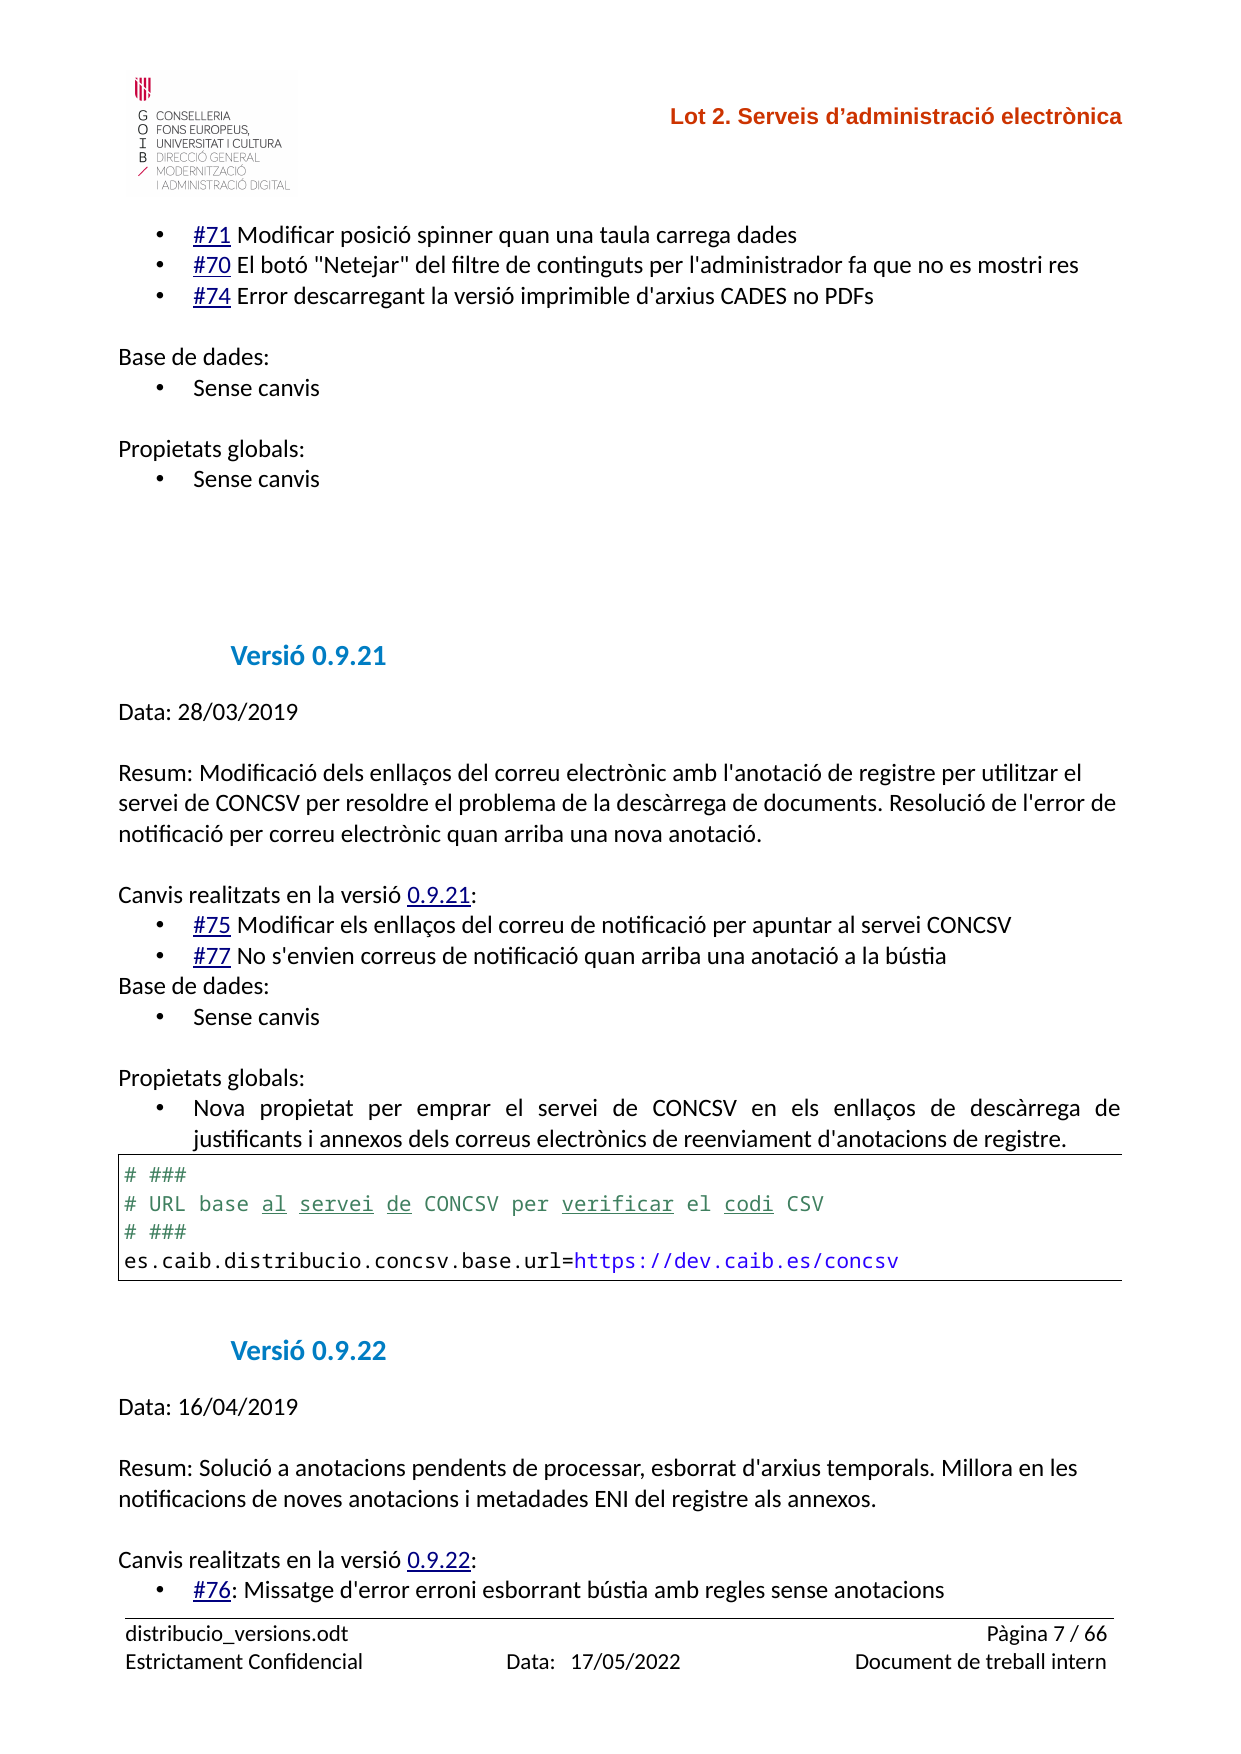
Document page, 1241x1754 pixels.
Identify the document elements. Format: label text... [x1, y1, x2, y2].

text Base de dades: [118, 971, 1122, 1001]
text Propietats globals: [118, 433, 1122, 463]
table_header # ### # URL base al servei de CONCSV per verificar el codi CSV # ### es.caib.distribucio.concsv.base.url=https://dev.caib.es/concsv [119, 1155, 1122, 1280]
list #75 Modificar els enllaços del correu de notificació per apuntar al servei CONCSV [156, 909, 1122, 940]
list #70 El botó "Netejar" del filtre de continguts per l'administrador fa que no es mostri res [156, 250, 1122, 280]
text Canvis realitzats en la versió 0.9.22: [118, 1544, 1122, 1574]
list Sense canvis [156, 1001, 1122, 1032]
text Propietats globals: [118, 1062, 1122, 1093]
subtitle Versió 0.9.21 [153, 637, 1122, 672]
list #76: Missatge d'error erroni esborrant bústia amb regles sense anotacions [156, 1574, 1122, 1605]
text Resum: Modificació dels enllaços del correu electrònic amb l'anotació de registre per utilitzar el servei de CONCSV per resoldre el problema de la descàrrega de documents. Resolució de l'error de notificació per correu electrònic quan arriba una nova anotació. [118, 757, 1122, 848]
text Base de dades: [118, 341, 1122, 372]
list #74 Error descarregant la versió imprimible d'arxius CADES no PDFs [156, 280, 1122, 311]
list Sense canvis [156, 372, 1122, 402]
list Nova propietat per emprar el servei de CONCSV en els enllaços de descàrrega de justificants i annexos dels correus electrònics de reenviament d'anotacions de registre. [156, 1093, 1122, 1154]
list #71 Modificar posició spinner quan una taula carrega dades [156, 219, 1122, 250]
list Sense canvis [156, 463, 1122, 494]
list #77 No s'envien correus de notificació quan arriba una anotació a la bústia [156, 940, 1122, 971]
text Data: 28/03/2019 [118, 696, 1122, 726]
text Canvis realitzats en la versió 0.9.21: [118, 879, 1122, 909]
picture [126, 70, 299, 197]
subtitle Versió 0.9.22 [153, 1332, 1122, 1368]
text Resum: Solució a anotacions pendents de processar, esborrat d'arxius temporals. Millora en les notificacions de noves anotacions i metadades ENI del registre als annexos. [118, 1452, 1122, 1513]
text Data: 16/04/2019 [118, 1391, 1122, 1422]
